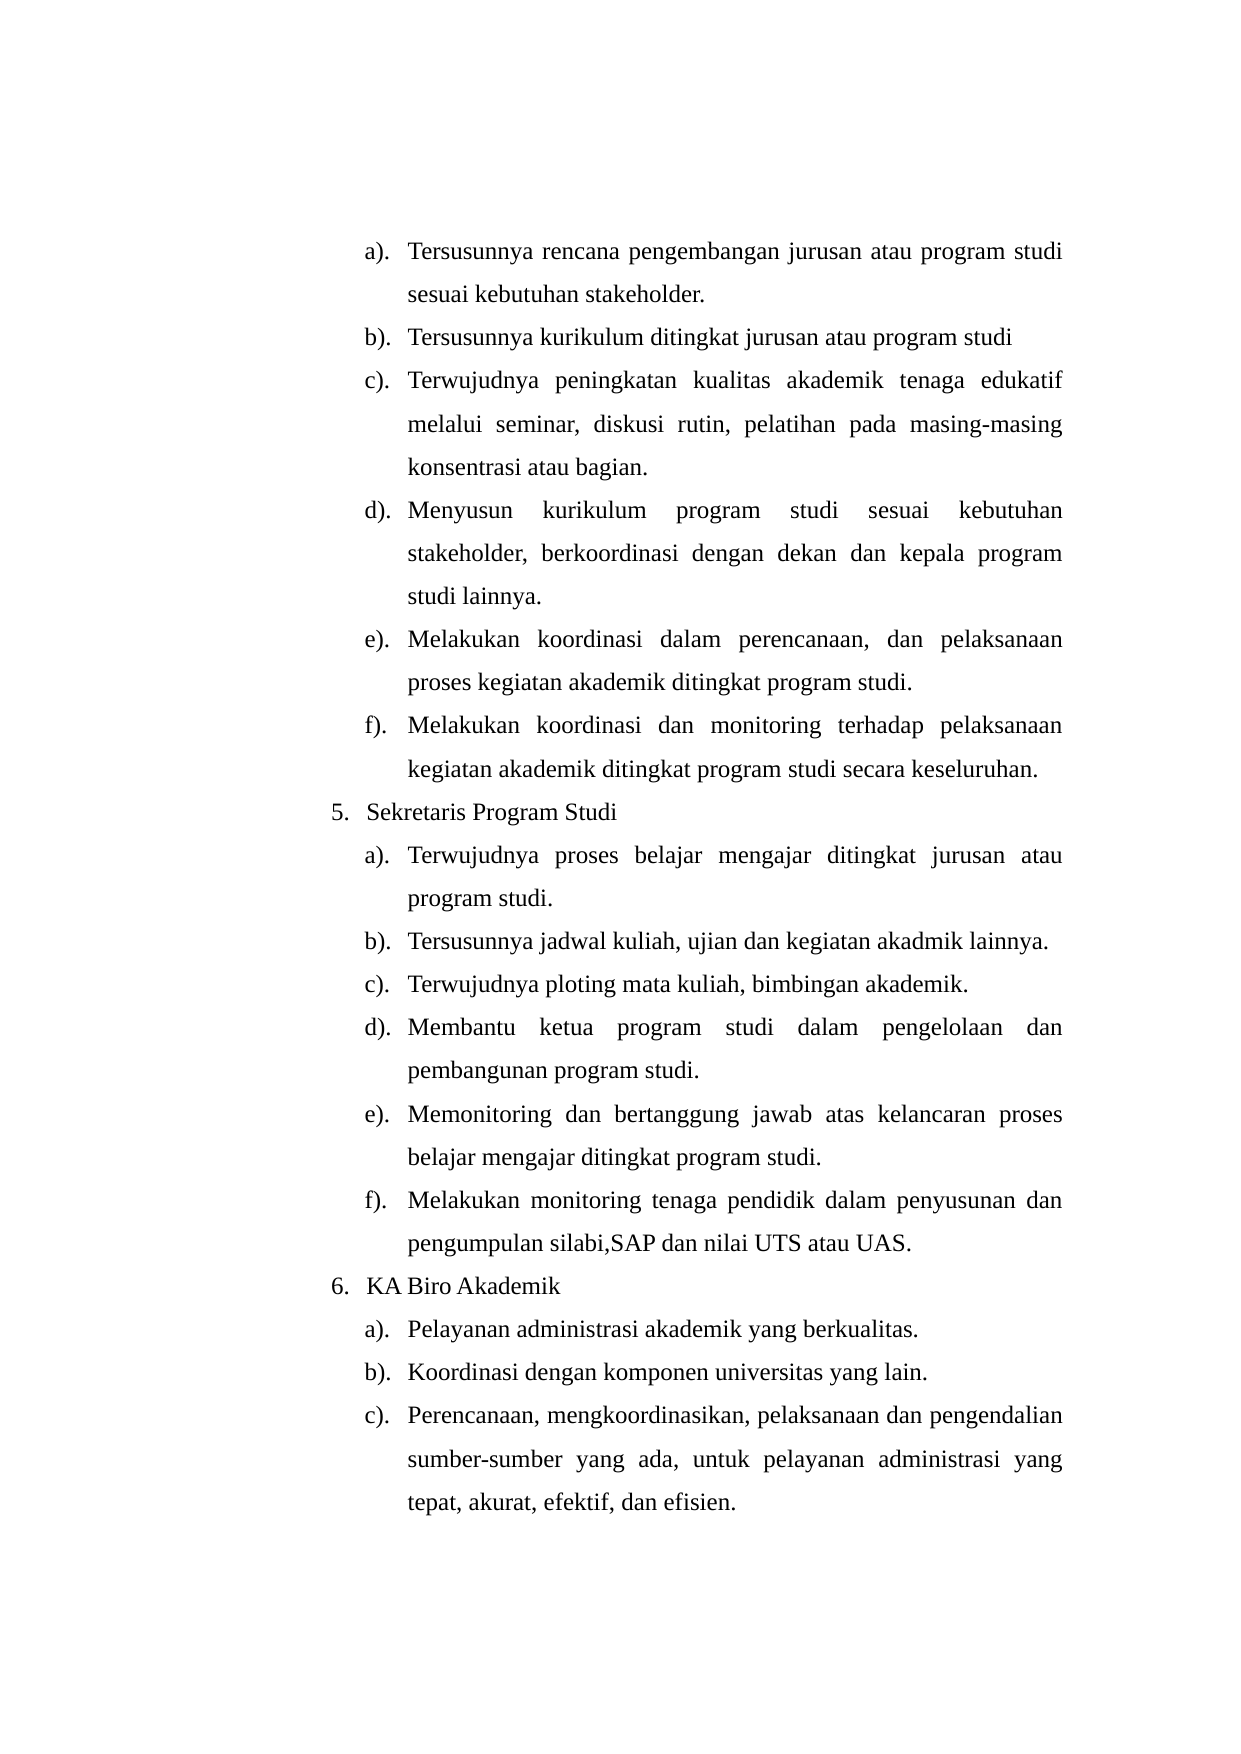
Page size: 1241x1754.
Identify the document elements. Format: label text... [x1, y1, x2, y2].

list Terwujudnya proses belajar mengajar ditingkat jurusan atau program studi. [364, 840, 1063, 912]
list Melakukan koordinasi dan monitoring terhadap pelaksanaan kegiatan akademik ditingkat program studi secara keseluruhan. [364, 711, 1063, 782]
list Melakukan koordinasi dalam perencanaan, dan pelaksanaan proses kegiatan akademik ditingkat program studi. [364, 624, 1063, 696]
list Koordinasi dengan komponen universitas yang lain. [364, 1357, 1063, 1386]
list Terwujudnya ploting mata kuliah, bimbingan akademik. [364, 969, 1063, 998]
list Perencanaan, mengkoordinasikan, pelaksanaan dan pengendalian sumber-sumber yang ada, untuk pelayanan administrasi yang tepat, akurat, efektif, dan efisien. [364, 1401, 1063, 1516]
list Pelayanan administrasi akademik yang berkualitas. [364, 1314, 1063, 1343]
list Tersusunnya rencana pengembangan jurusan atau program studi sesuai kebutuhan stakeholder. [364, 236, 1063, 308]
list Melakukan monitoring tenaga pendidik dalam penyusunan dan pengumpulan silabi,SAP dan nilai UTS atau UAS. [364, 1185, 1063, 1257]
list Terwujudnya peningkatan kualitas akademik tenaga edukatif melalui seminar, diskusi rutin, pelatihan pada masing-masing konsentrasi atau bagian. [364, 366, 1063, 481]
list KA Biro Akademik [331, 1271, 1063, 1300]
list Tersusunnya kurikulum ditingkat jurusan atau program studi [364, 322, 1063, 351]
list Menyusun kurikulum program studi sesuai kebutuhan stakeholder, berkoordinasi dengan dekan dan kepala program studi lainnya. [364, 495, 1063, 610]
list Sekretaris Program Studi [331, 797, 1063, 826]
list Memonitoring dan bertanggung jawab atas kelancaran proses belajar mengajar ditingkat program studi. [364, 1099, 1063, 1171]
list Membantu ketua program studi dalam pengelolaan dan pembangunan program studi. [364, 1012, 1063, 1084]
list Tersusunnya jadwal kuliah, ujian dan kegiatan akadmik lainnya. [364, 926, 1063, 955]
